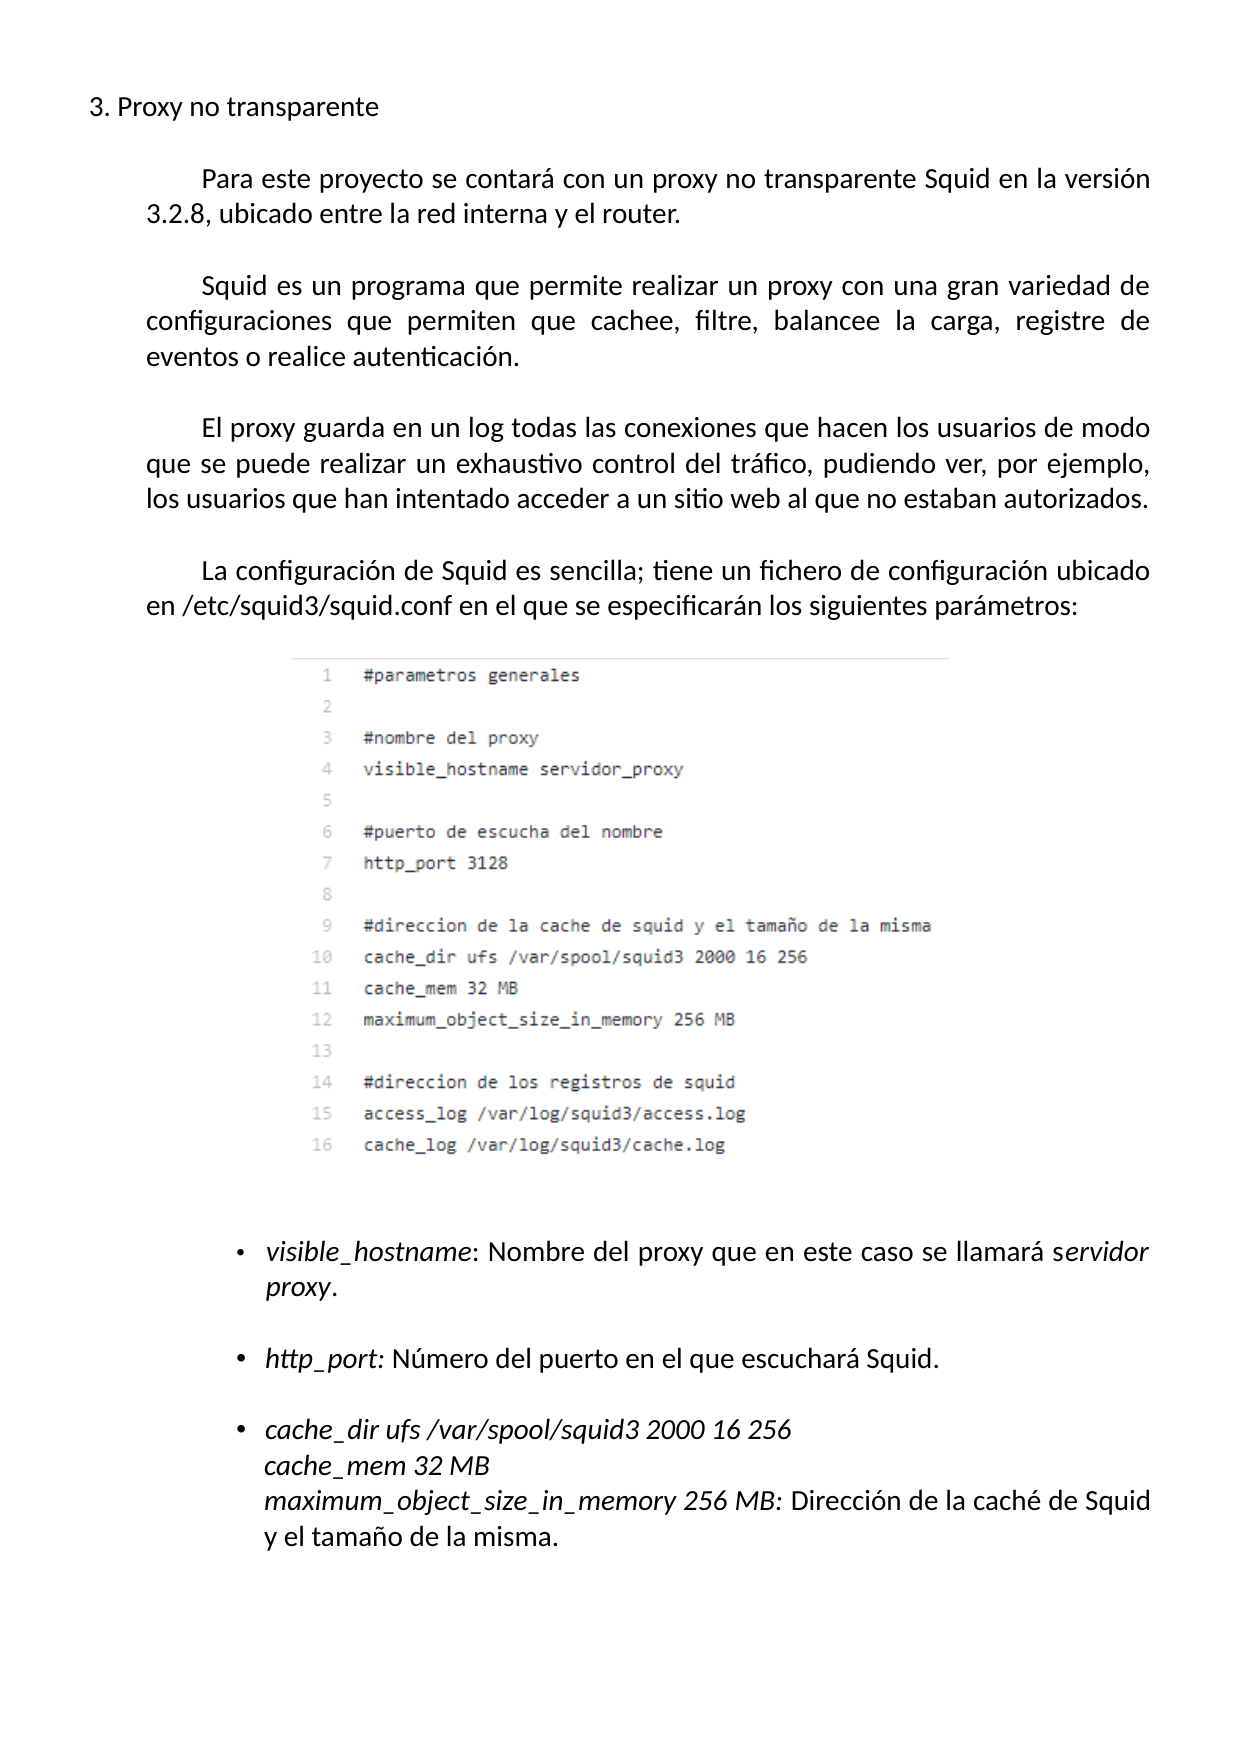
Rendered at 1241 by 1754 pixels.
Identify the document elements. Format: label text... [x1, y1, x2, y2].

text Para este proyecto se contará con un proxy no transparente Squid en la versión 3.2.8, ubicado entre la red interna y el router. [146, 160, 1152, 231]
list 3. Proxy no transparente [88, 88, 1152, 124]
list maximum_object_size_in_memory 256 MB: Dirección de la caché de Squid y el tamaño de la misma. [264, 1482, 1152, 1553]
list visible_hostname: Nombre del proxy que en este caso se llamará servidor proxy. [236, 1233, 1152, 1304]
text El proxy guarda en un log todas las conexiones que hacen los usuarios de modo que se puede realizar un exhaustivo control del tráfico, pudiendo ver, por ejemplo, los usuarios que han intentado acceder a un sitio web al que no estaban autorizados. [146, 409, 1152, 516]
picture [291, 658, 949, 1162]
list http_port: Número del puerto en el que escuchará Squid. [191, 1340, 1152, 1375]
text Squid es un programa que permite realizar un proxy con una gran variedad de configuraciones que permiten que cachee, filtre, balancee la carga, registre de eventos o realice autenticación. [146, 267, 1152, 373]
text La configuración de Squid es sencilla; tiene un fichero de configuración ubicado en /etc/squid3/squid.conf en el que se especificarán los siguientes parámetros: [146, 552, 1152, 623]
list cache_mem 32 MB [264, 1447, 1152, 1482]
list cache_dir ufs /var/spool/squid3 2000 16 256 [191, 1411, 1152, 1447]
